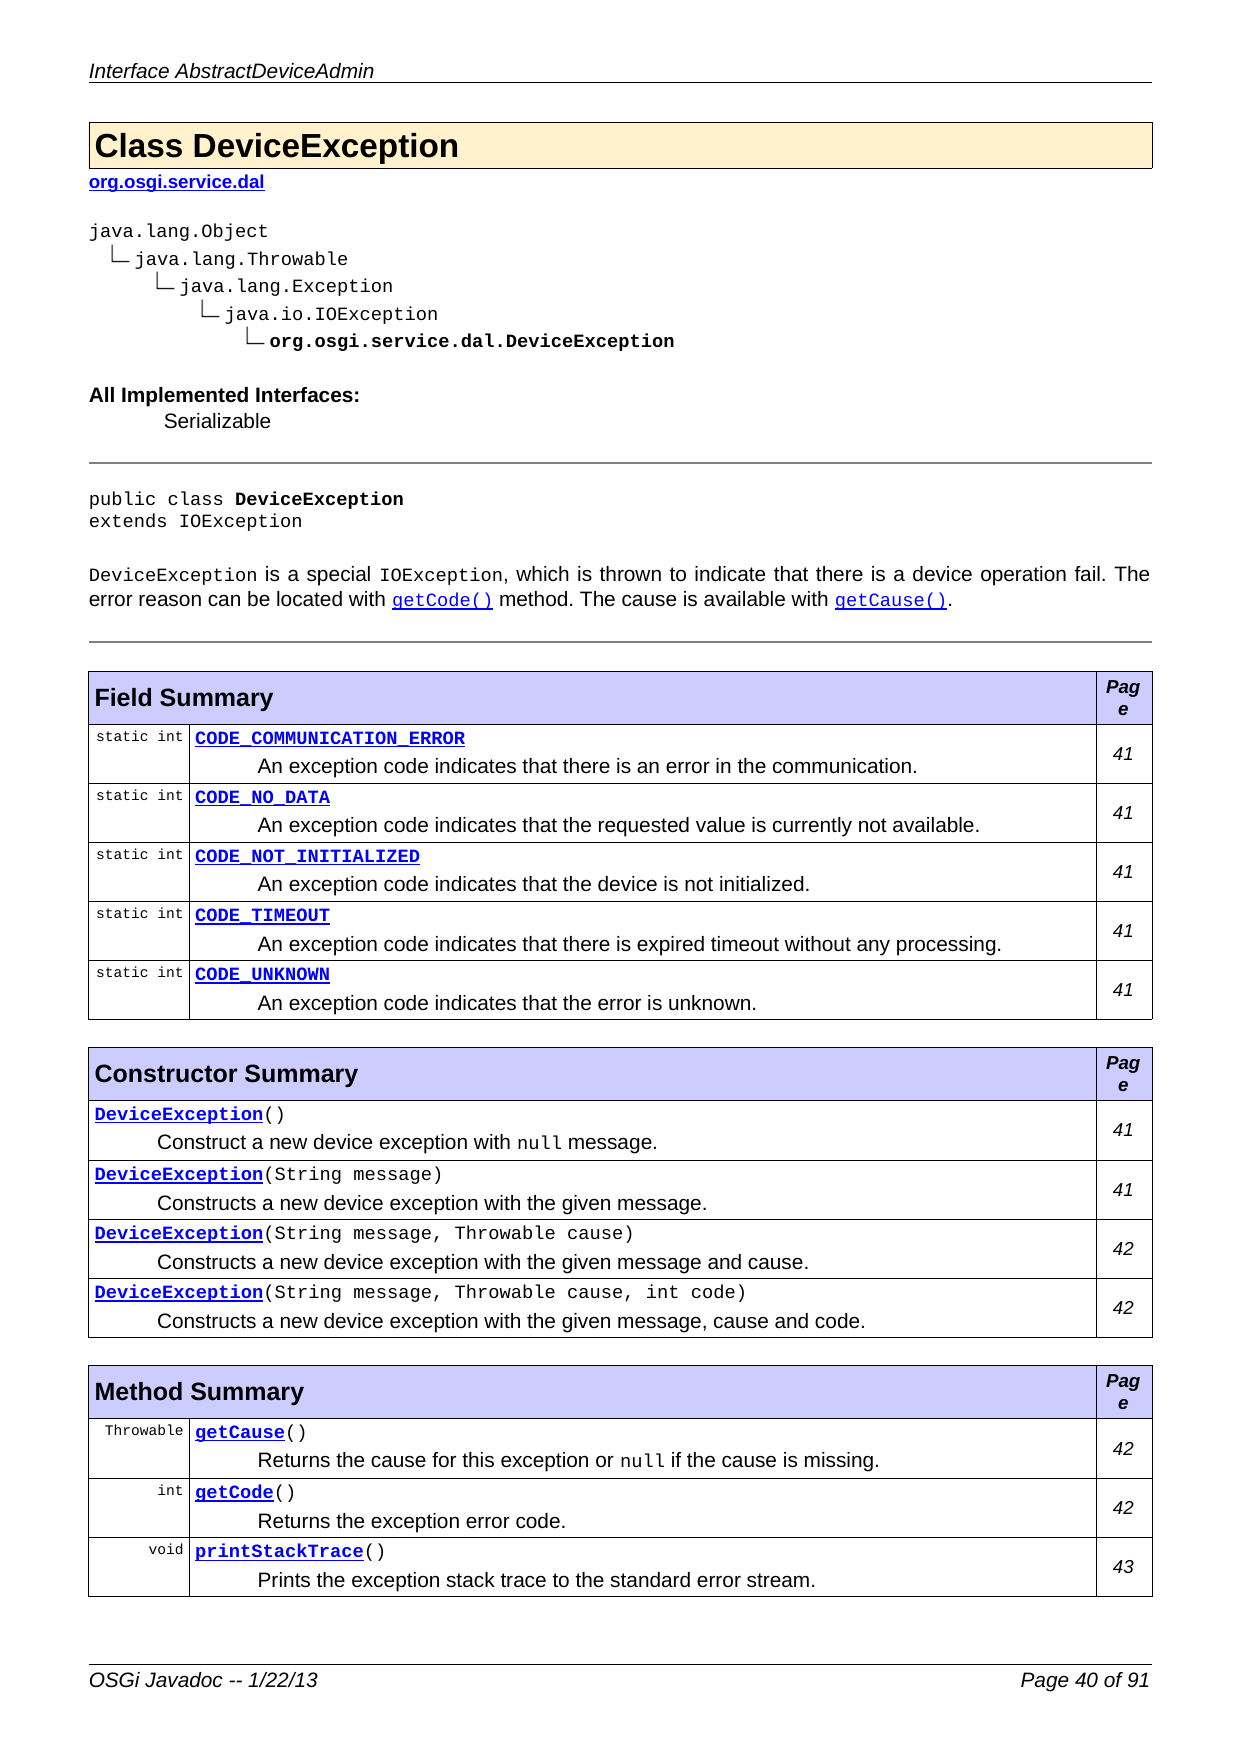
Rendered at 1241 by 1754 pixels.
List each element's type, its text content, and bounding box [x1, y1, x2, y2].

picture [156, 270, 180, 293]
table_header Constructor Summary [89, 1048, 1096, 1100]
picture [111, 243, 135, 266]
table_cell CODE_NOT_INITIALIZED An exception code indicates that the device is not initialized. [190, 843, 1096, 901]
picture [201, 298, 225, 321]
text extends IOException [88, 511, 1152, 533]
text Serializable [163, 409, 1152, 433]
table_cell 42 [1097, 1220, 1152, 1278]
table_cell DeviceException(String message, Throwable cause, int code) Constructs a new device exception with the given message, cause and code. [89, 1279, 1096, 1337]
subtitle All Implemented Interfaces: [88, 382, 1152, 406]
table_cell CODE_NO_DATA An exception code indicates that the requested value is currently not available. [190, 784, 1096, 842]
table_cell printStackTrace() Prints the exception stack trace to the standard error stream. [190, 1538, 1096, 1596]
table_cell static int [89, 843, 189, 901]
table_header Page [1097, 1048, 1152, 1100]
table_cell 41 [1097, 961, 1152, 1019]
table_cell 41 [1097, 902, 1152, 960]
table_header Page [1097, 1366, 1152, 1418]
text org.osgi.service.dal.DeviceException [88, 326, 1152, 353]
table_cell 43 [1097, 1538, 1152, 1596]
text java.lang.Throwable [88, 243, 1152, 271]
table_cell getCode() Returns the exception error code. [190, 1479, 1096, 1537]
table_cell CODE_TIMEOUT An exception code indicates that there is expired timeout without any processing. [190, 902, 1096, 960]
text java.io.IOException [88, 298, 1152, 326]
text org.osgi.service.dal [88, 171, 1152, 193]
table_cell Throwable [89, 1419, 189, 1478]
table_cell DeviceException() Construct a new device exception with null message. [89, 1101, 1096, 1160]
table_cell int [89, 1479, 189, 1537]
table_header Field Summary [89, 672, 1096, 724]
table_cell 41 [1097, 843, 1152, 901]
table_cell 42 [1097, 1161, 1152, 1219]
table_cell void [89, 1538, 189, 1596]
table_header Method Summary [89, 1366, 1096, 1418]
table_cell static int [89, 725, 189, 783]
table_cell static int [89, 902, 189, 960]
table_cell 41 [1097, 1101, 1152, 1160]
picture [246, 325, 270, 348]
table_cell DeviceException(String message) Constructs a new device exception with the given message. [89, 1161, 1096, 1219]
subtitle Class DeviceException [90, 123, 1152, 168]
text java.lang.Object [88, 222, 1152, 243]
table_cell CODE_UNKNOWN An exception code indicates that the error is unknown. [190, 961, 1096, 1019]
table_cell static int [89, 961, 189, 1019]
table_cell CODE_COMMUNICATION_ERROR An exception code indicates that there is an error in the communication. [190, 725, 1096, 783]
text DeviceException is a special IOException, which is thrown to indicate that there is a device operation fail. The error reason can be located with getCode() method. The cause is available with getCause(). [88, 562, 1152, 612]
text public class DeviceException [88, 490, 1152, 511]
table_cell 42 [1097, 1419, 1152, 1478]
table_cell getCause() Returns the cause for this exception or null if the cause is missing. [190, 1419, 1096, 1478]
table_cell 41 [1097, 725, 1152, 783]
text java.lang.Exception [88, 271, 1152, 298]
table_cell static int [89, 784, 189, 842]
table_cell DeviceException(String message, Throwable cause) Constructs a new device exception with the given message and cause. [89, 1220, 1096, 1278]
table_header Page [1097, 672, 1152, 724]
table_cell 42 [1097, 1479, 1152, 1537]
table_cell 41 [1097, 784, 1152, 842]
table_cell 42 [1097, 1279, 1152, 1337]
